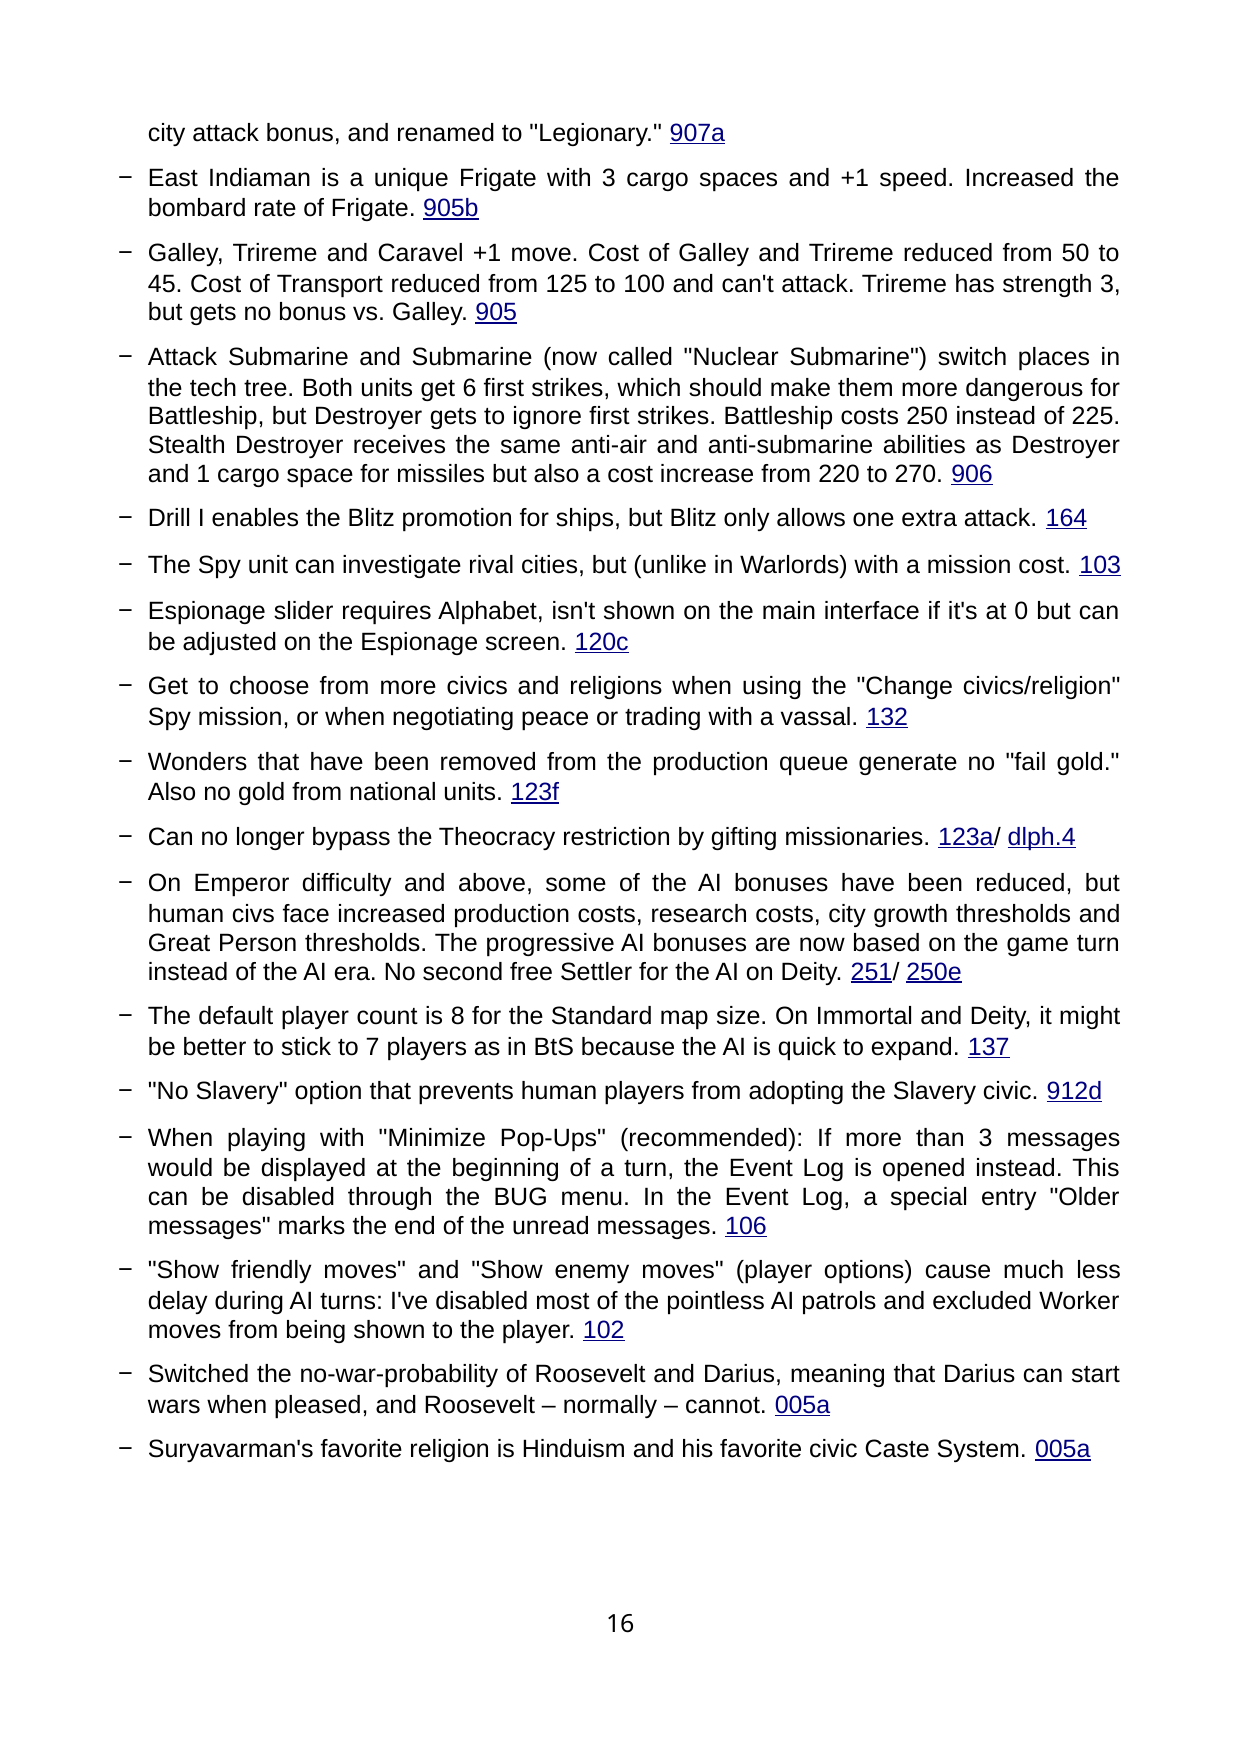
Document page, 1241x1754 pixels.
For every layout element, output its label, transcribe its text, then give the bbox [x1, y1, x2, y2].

list Get to choose from more civics and religions when using the "Change civics/religion" Spy mission, or when negotiating peace or trading with a vassal. 132 [118, 668, 1122, 731]
list East Indiaman is a unique Frigate with 3 cargo spaces and +1 speed. Increased the bombard rate of Frigate. 905b [118, 159, 1122, 222]
list city attack bonus, and renamed to "Legionary." 907a [118, 118, 1122, 147]
list When playing with "Minimize Pop-Ups" (recommended): If more than 3 messages would be displayed at the beginning of a turn, the Event Log is opened instead. This can be disabled through the BUG menu. In the Event Log, a special entry "Older messages" marks the end of the unread messages. 106 [118, 1119, 1122, 1239]
list Switched the no-war-probability of Roosevelt and Darius, meaning that Darius can start wars when pleased, and Roosevelt – normally – cannot. 005a [118, 1356, 1122, 1419]
list Espionage slider requires Alphabet, isn't shown on the main interface if it's at 0 but can be adjusted on the Espionage screen. 120c [118, 593, 1122, 656]
list Attack Submarine and Submarine (now called "Nuclear Submarine") switch places in the tech tree. Both units get 6 first strikes, which should make them more dangerous for Battleship, but Destroyer gets to ignore first strikes. Battleship costs 250 instead of 225. Stealth Destroyer receives the same anti-air and anti-submarine abilities as Destroyer and 1 cargo space for missiles but also a cost increase from 220 to 270. 906 [118, 338, 1122, 487]
list The default player count is 8 for the Standard map size. On Immortal and Deity, it might be better to stick to 7 players as in BtS because the AI is quick to expand. 137 [118, 998, 1122, 1060]
list The Spy unit can investigate rival cities, but (unlike in Warlords) with a mission cost. 103 [118, 546, 1122, 580]
list On Emperor difficulty and above, some of the AI bonuses have been reduced, but human civs face increased production costs, research costs, city growth thresholds and Great Person thresholds. The progressive AI bonuses are now based on the game turn instead of the AI era. No second free Settler for the AI on Deity. 251/ 250e [118, 865, 1122, 985]
list Suryavarman's favorite religion is Hinduism and his favorite civic Caste System. 005a [118, 1431, 1122, 1465]
list "Show friendly moves" and "Show enemy moves" (player options) cause much less delay during AI turns: I've disabled most of the pointless AI patrols and excluded Worker moves from being shown to the player. 102 [118, 1252, 1122, 1343]
list Galley, Trireme and Caravel +1 move. Cost of Galley and Trireme reduced from 50 to 45. Cost of Transport reduced from 125 to 100 and can't attack. Trireme has strength 3, but gets no bonus vs. Galley. 905 [118, 234, 1122, 326]
list Drill I enables the Blitz promotion for ships, but Blitz only allows one extra attack. 164 [118, 500, 1122, 534]
list "No Slavery" option that prevents human players from adopting the Slavery civic. 912d [118, 1073, 1122, 1107]
list Wonders that have been removed from the production queue generate no "fail gold." Also no gold from national units. 123f [118, 743, 1122, 806]
list Can no longer bypass the Theocracy restriction by gifting missionaries. 123a/ dlph.4 [118, 818, 1122, 852]
